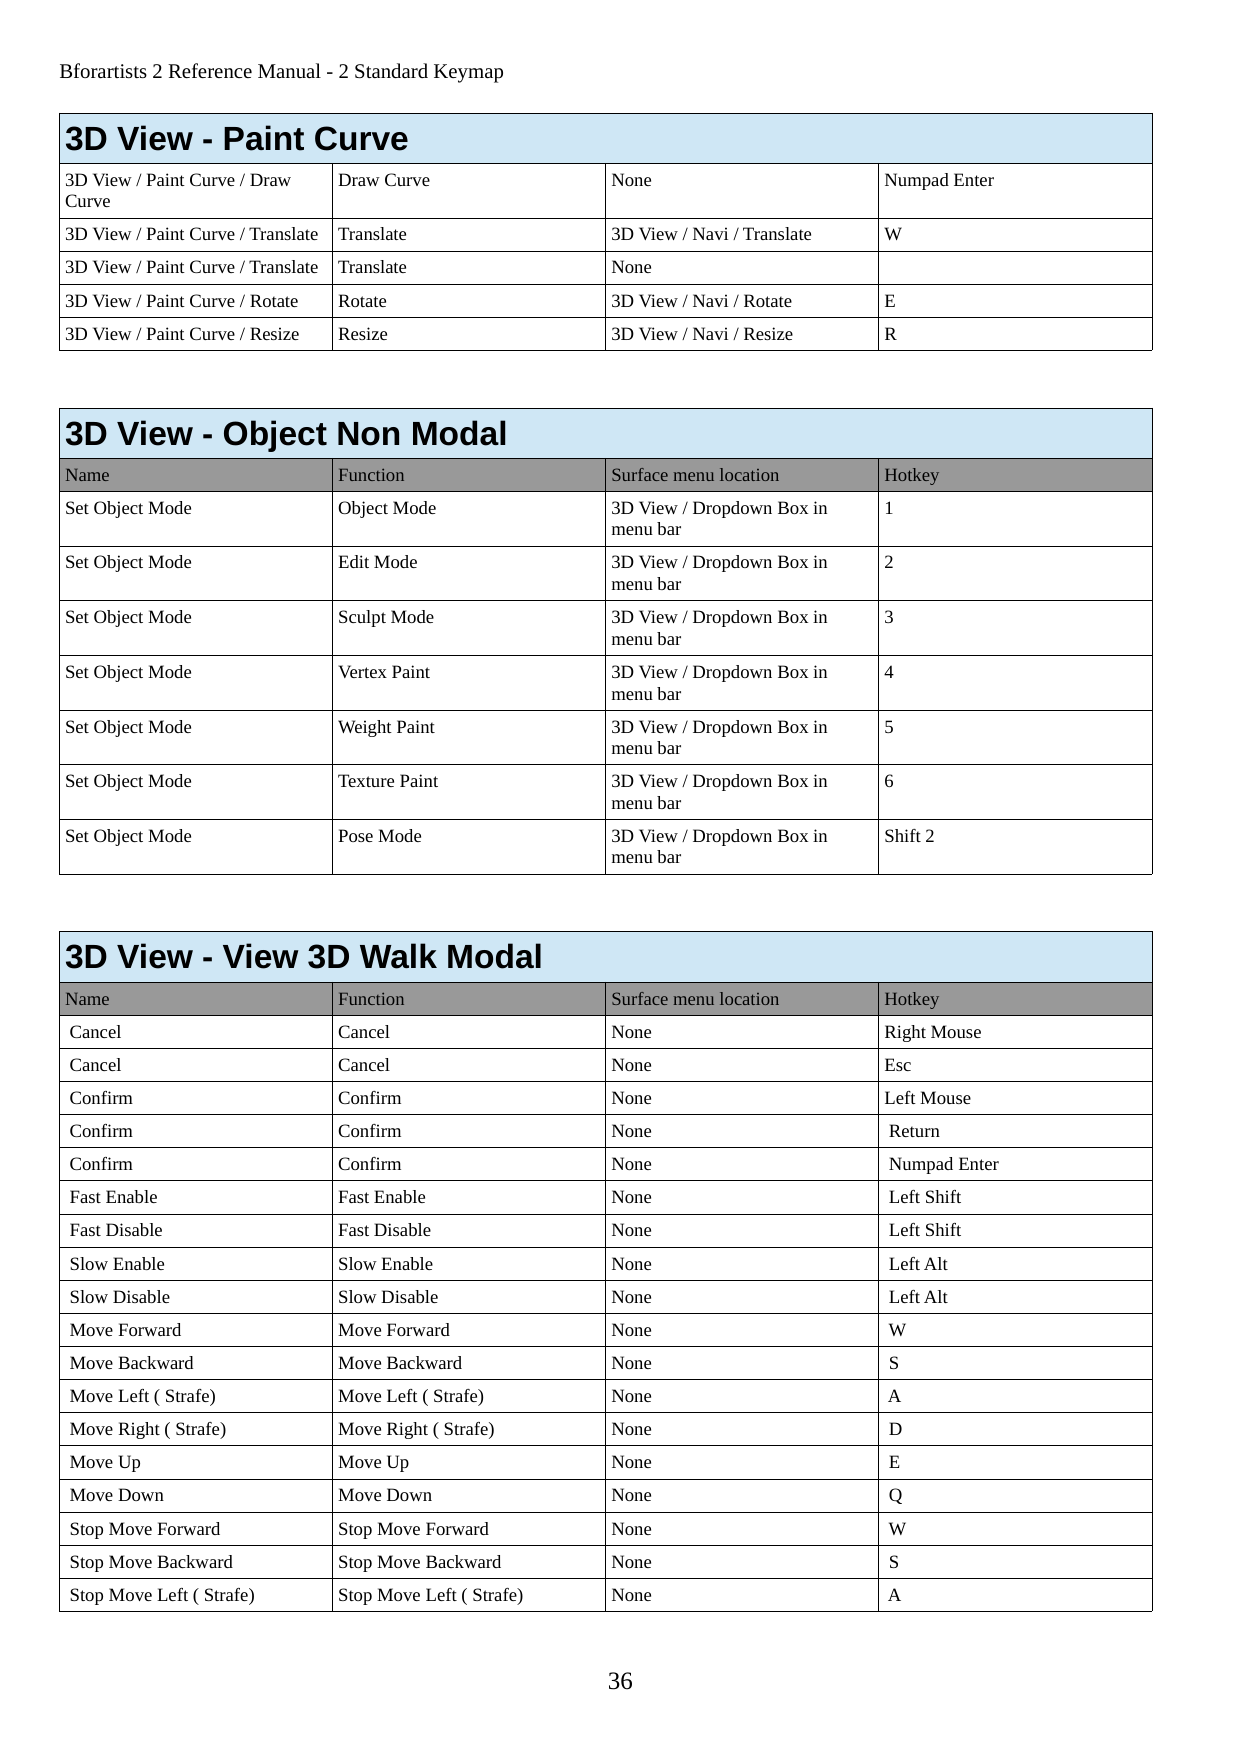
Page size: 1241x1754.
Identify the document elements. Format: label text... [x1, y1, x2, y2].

table_cell Confirm [333, 1082, 605, 1114]
table_cell None [606, 164, 878, 217]
table_cell Left Shift [879, 1215, 1152, 1247]
table_cell Fast Disable [333, 1215, 605, 1247]
table_cell Esc [879, 1049, 1152, 1081]
table_cell Move Left ( Strafe) [333, 1380, 605, 1412]
table_cell Move Up [60, 1446, 332, 1478]
table_cell E [879, 1446, 1152, 1478]
table_cell Fast Enable [60, 1181, 332, 1213]
table_cell Set Object Mode [60, 711, 332, 764]
table_cell S [879, 1546, 1152, 1578]
table_cell Cancel [333, 1049, 605, 1081]
table_cell 3D View / Paint Curve / Translate [60, 252, 332, 284]
table_cell Texture Paint [333, 765, 605, 819]
table_cell Name [60, 459, 332, 491]
table_cell Set Object Mode [60, 601, 332, 655]
table_cell Stop Move Backward [60, 1546, 332, 1578]
table_cell 4 [879, 656, 1152, 710]
table_cell None [606, 1347, 878, 1379]
table_cell None [606, 1281, 878, 1313]
table_cell 3D View / Paint Curve / Draw Curve [60, 164, 332, 217]
table_cell Slow Enable [333, 1248, 605, 1280]
table_cell Return [879, 1115, 1152, 1147]
table_cell Left Shift [879, 1181, 1152, 1213]
table_cell Stop Move Left ( Strafe) [333, 1579, 605, 1611]
table_cell 3D View / Dropdown Box in menu bar [606, 765, 878, 819]
table_cell None [606, 1513, 878, 1545]
table_cell None [606, 1215, 878, 1247]
table_cell Confirm [60, 1115, 332, 1147]
table_cell None [606, 1446, 878, 1478]
table_cell 5 [879, 711, 1152, 764]
table_cell E [879, 285, 1152, 317]
table_cell 3D View / Dropdown Box in menu bar [606, 547, 878, 600]
table_cell 3D View / Dropdown Box in menu bar [606, 601, 878, 655]
table_cell Slow Disable [60, 1281, 332, 1313]
table_header 3D View - Object Non Modal [60, 409, 1152, 458]
table_cell None [606, 1082, 878, 1114]
table_cell Left Mouse [879, 1082, 1152, 1114]
table_cell [879, 252, 1152, 284]
table_header 3D View - Paint Curve [60, 114, 1152, 163]
table_cell Set Object Mode [60, 547, 332, 600]
table_cell Cancel [60, 1016, 332, 1048]
table_cell D [879, 1413, 1152, 1445]
table_cell None [606, 1248, 878, 1280]
table_header 3D View - View 3D Walk Modal [60, 932, 1152, 982]
table_cell Stop Move Forward [60, 1513, 332, 1545]
table_cell A [879, 1380, 1152, 1412]
table_cell None [606, 1413, 878, 1445]
table_cell 3D View / Navi / Resize [606, 318, 878, 350]
table_cell Pose Mode [333, 820, 605, 874]
table_cell Move Right ( Strafe) [60, 1413, 332, 1445]
table_cell 3D View / Navi / Rotate [606, 285, 878, 317]
table_cell 6 [879, 765, 1152, 819]
table_cell 3D View / Navi / Translate [606, 219, 878, 251]
table_cell 3D View / Paint Curve / Rotate [60, 285, 332, 317]
table_cell Name [60, 983, 332, 1015]
table_cell Function [333, 459, 605, 491]
table_cell None [606, 252, 878, 284]
table_cell Move Right ( Strafe) [333, 1413, 605, 1445]
table_cell Numpad Enter [879, 164, 1152, 217]
table_cell Weight Paint [333, 711, 605, 764]
table_cell Sculpt Mode [333, 601, 605, 655]
table_cell Shift 2 [879, 820, 1152, 874]
table_cell Move Backward [60, 1347, 332, 1379]
table_cell Confirm [333, 1148, 605, 1180]
table_cell Move Forward [333, 1314, 605, 1346]
table_cell Stop Move Backward [333, 1546, 605, 1578]
table_cell 3D View / Dropdown Box in menu bar [606, 820, 878, 874]
table_cell 3D View / Paint Curve / Resize [60, 318, 332, 350]
table_cell Left Alt [879, 1281, 1152, 1313]
table_cell Hotkey [879, 459, 1152, 491]
table_cell Stop Move Left ( Strafe) [60, 1579, 332, 1611]
table_cell Set Object Mode [60, 765, 332, 819]
table_cell W [879, 1314, 1152, 1346]
table_cell Set Object Mode [60, 492, 332, 546]
table_cell 1 [879, 492, 1152, 546]
table_cell Set Object Mode [60, 820, 332, 874]
table_cell Move Backward [333, 1347, 605, 1379]
table_cell Hotkey [879, 983, 1152, 1015]
table_cell None [606, 1148, 878, 1180]
table_cell Stop Move Forward [333, 1513, 605, 1545]
table_cell 3 [879, 601, 1152, 655]
table_cell None [606, 1115, 878, 1147]
table_cell Edit Mode [333, 547, 605, 600]
table_cell None [606, 1546, 878, 1578]
table_cell Resize [333, 318, 605, 350]
table_cell W [879, 219, 1152, 251]
table_cell Surface menu location [606, 983, 878, 1015]
table_cell 3D View / Dropdown Box in menu bar [606, 492, 878, 546]
table_cell Confirm [60, 1148, 332, 1180]
table_cell Vertex Paint [333, 656, 605, 710]
table_cell None [606, 1181, 878, 1213]
table_cell None [606, 1579, 878, 1611]
table_cell Left Alt [879, 1248, 1152, 1280]
table_cell 3D View / Dropdown Box in menu bar [606, 711, 878, 764]
table_cell Object Mode [333, 492, 605, 546]
table_cell Numpad Enter [879, 1148, 1152, 1180]
table_cell Function [333, 983, 605, 1015]
table_cell Translate [333, 219, 605, 251]
table_cell None [606, 1049, 878, 1081]
table_cell None [606, 1380, 878, 1412]
table_cell Cancel [333, 1016, 605, 1048]
table_cell Q [879, 1480, 1152, 1512]
table_cell None [606, 1480, 878, 1512]
table_cell Move Down [333, 1480, 605, 1512]
table_cell Surface menu location [606, 459, 878, 491]
table_cell 3D View / Dropdown Box in menu bar [606, 656, 878, 710]
table_cell 2 [879, 547, 1152, 600]
table_cell None [606, 1314, 878, 1346]
table_cell Move Up [333, 1446, 605, 1478]
table_cell Translate [333, 252, 605, 284]
table_cell Move Left ( Strafe) [60, 1380, 332, 1412]
table_cell 3D View / Paint Curve / Translate [60, 219, 332, 251]
table_cell Confirm [60, 1082, 332, 1114]
table_cell Draw Curve [333, 164, 605, 217]
table_cell Confirm [333, 1115, 605, 1147]
table_cell Fast Enable [333, 1181, 605, 1213]
table_cell Right Mouse [879, 1016, 1152, 1048]
table_cell R [879, 318, 1152, 350]
table_cell Move Down [60, 1480, 332, 1512]
table_cell W [879, 1513, 1152, 1545]
table_cell Rotate [333, 285, 605, 317]
table_cell None [606, 1016, 878, 1048]
table_cell Move Forward [60, 1314, 332, 1346]
table_cell A [879, 1579, 1152, 1611]
table_cell Slow Disable [333, 1281, 605, 1313]
table_cell S [879, 1347, 1152, 1379]
table_cell Fast Disable [60, 1215, 332, 1247]
table_cell Cancel [60, 1049, 332, 1081]
table_cell Set Object Mode [60, 656, 332, 710]
table_cell Slow Enable [60, 1248, 332, 1280]
